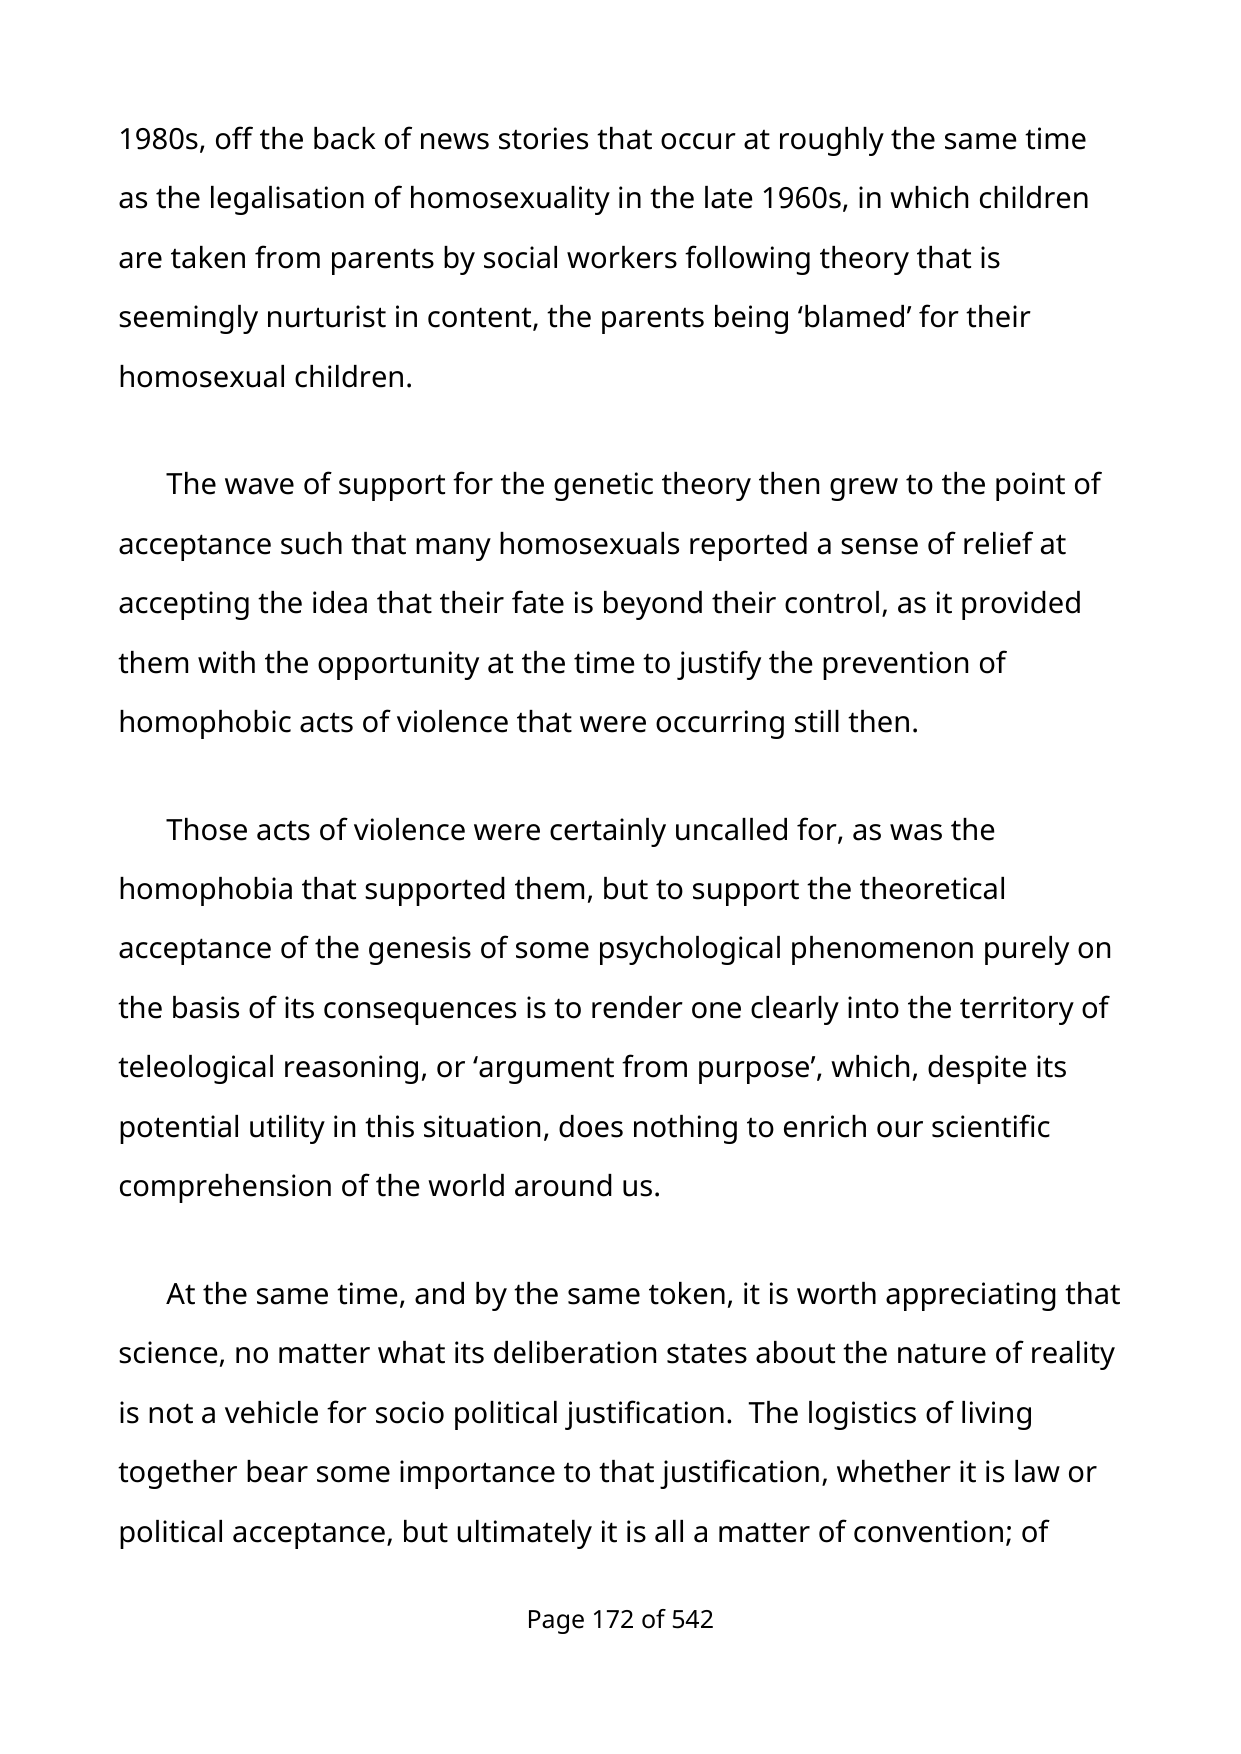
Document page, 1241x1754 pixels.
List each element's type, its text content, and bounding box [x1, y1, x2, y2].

text The wave of support for the genetic theory then grew to the point of acceptance such that many homosexuals reported a sense of relief at accepting the idea that their fate is beyond their control, as it provided them with the opportunity at the time to justify the prevention of homophobic acts of violence that were occurring still then. [118, 463, 1122, 741]
text 1980s, off the back of news stories that occur at roughly the same time as the legalisation of homosexuality in the late 1960s, in which children are taken from parents by social workers following theory that is seemingly nurturist in content, the parents being ‘blamed’ for their homosexual children. [118, 118, 1122, 396]
text At the same time, and by the same token, it is worth appreciating that science, no matter what its deliberation states about the nature of reality is not a vehicle for socio political justification. The logistics of living together bear some importance to that justification, whether it is law or political acceptance, but ultimately it is all a matter of convention; of [118, 1273, 1122, 1551]
text Those acts of violence were certainly uncalled for, as was the homophobia that supported them, but to support the theoretical acceptance of the genesis of some psychological phenomenon purely on the basis of its consequences is to render one clearly into the territory of teleological reasoning, or ‘argument from purpose’, which, despite its potential utility in this situation, does nothing to enrich our scientific comprehension of the world around us. [118, 809, 1122, 1205]
